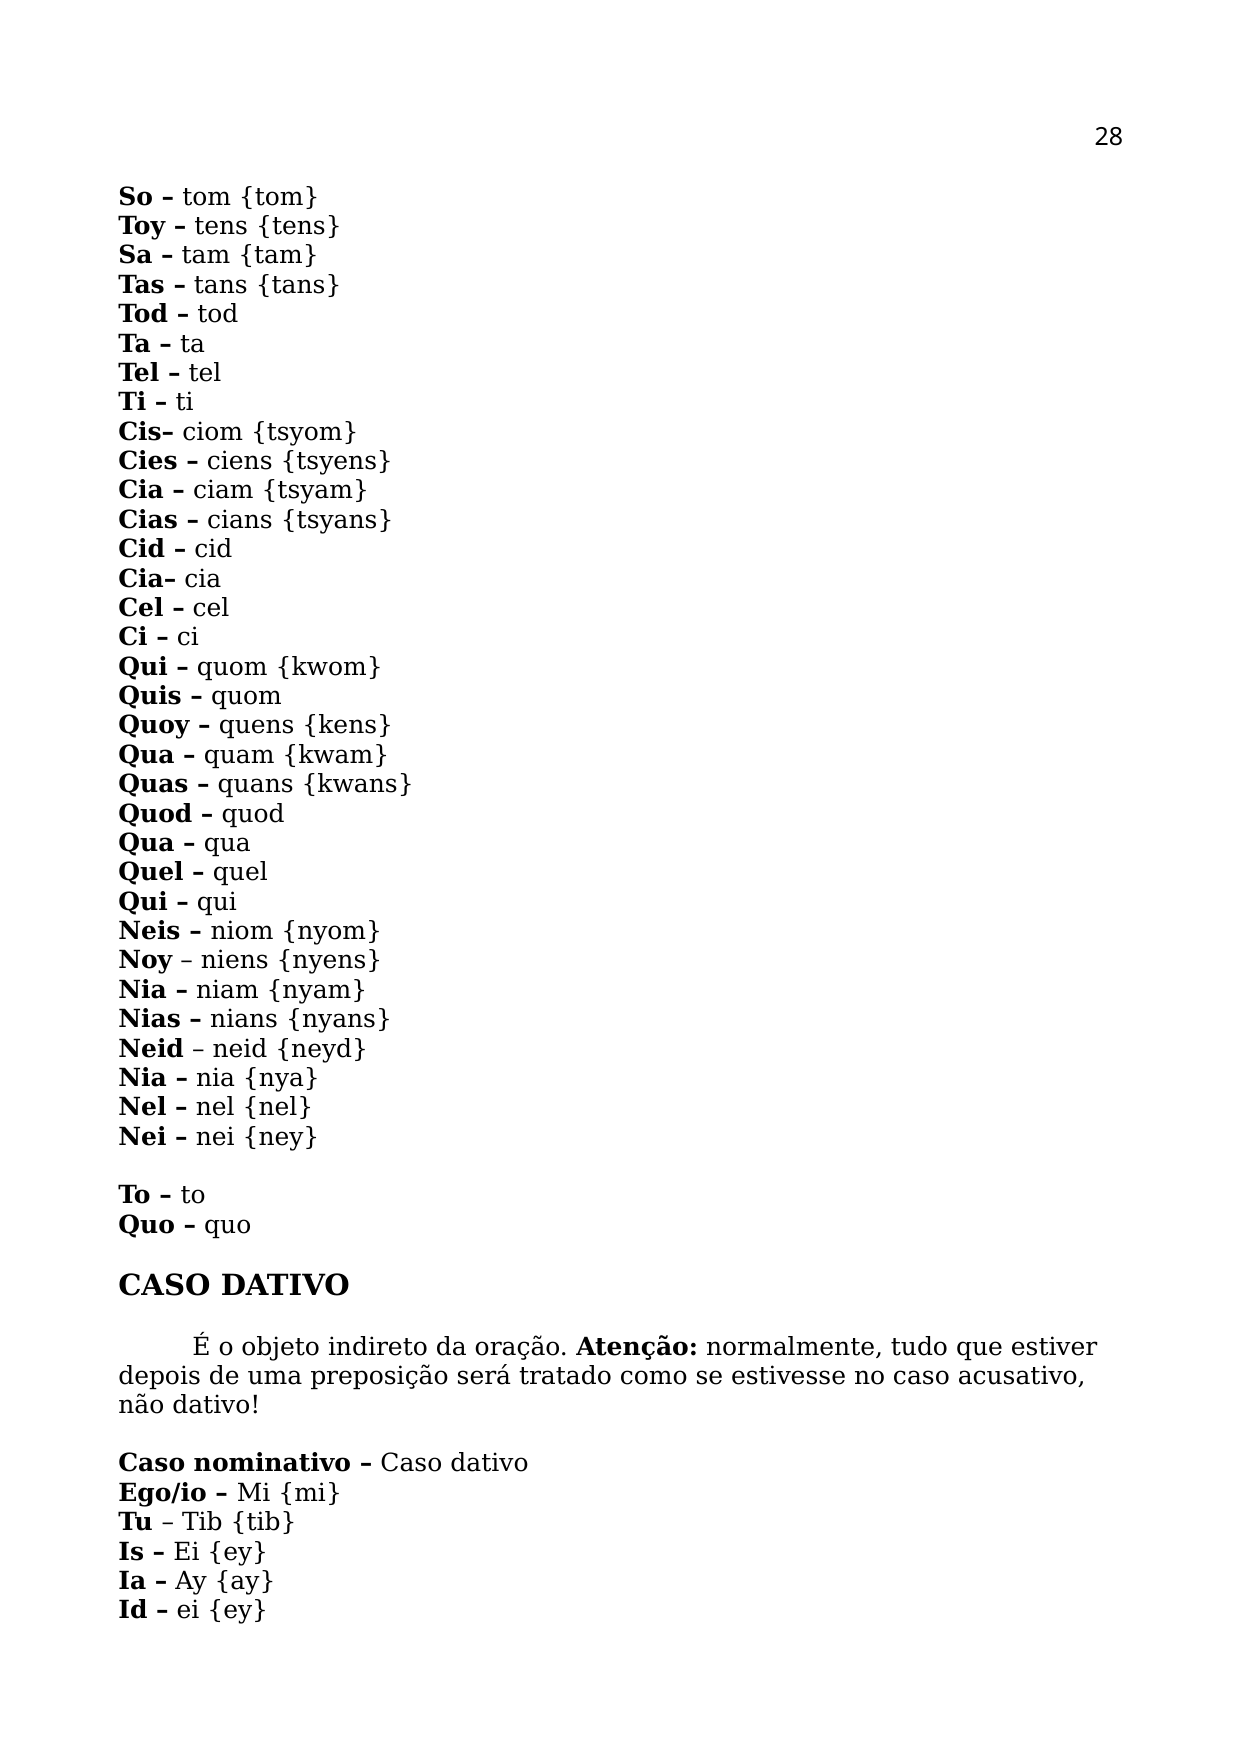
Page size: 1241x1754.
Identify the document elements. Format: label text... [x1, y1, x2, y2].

text Nei – nei {ney} [118, 1122, 1123, 1151]
text Tas – tans {tans} [118, 270, 1123, 299]
text Noy – niens {nyens} [118, 945, 1123, 975]
text Qui – quom {kwom} [118, 652, 1123, 681]
text Cis– ciom {tsyom} [118, 417, 1123, 446]
text Cias – cians {tsyans} [118, 505, 1123, 534]
text Id – ei {ey} [118, 1595, 1123, 1625]
text Ego/io – Mi {mi} [118, 1478, 1123, 1507]
text So – tom {tom} [118, 182, 1123, 211]
text Cies – ciens {tsyens} [118, 446, 1123, 475]
text Quod – quod [118, 798, 1123, 828]
text Quis – quom [118, 681, 1123, 710]
text Is – Ei {ey} [118, 1537, 1123, 1566]
text Cel – cel [118, 593, 1123, 622]
text Nia – nia {nya} [118, 1063, 1123, 1092]
text Quas – quans {kwans} [118, 769, 1123, 798]
text Neid – neid {neyd} [118, 1033, 1123, 1063]
text Ta – ta [118, 328, 1123, 358]
subtitle CASO DATIVO [118, 1268, 1123, 1302]
text Cia– cia [118, 563, 1123, 593]
text Ti – ti [118, 387, 1123, 417]
text Tel – tel [118, 358, 1123, 387]
text Cia – ciam {tsyam} [118, 475, 1123, 505]
text Qua – qua [118, 828, 1123, 857]
text Quoy – quens {kens} [118, 710, 1123, 740]
text É o objeto indireto da oração. Atenção: normalmente, tudo que estiver depois de uma preposição será tratado como se estivesse no caso acusativo, não dativo! [118, 1332, 1123, 1419]
text Caso nominativo – Caso dativo [118, 1448, 1123, 1478]
text Quo – quo [118, 1209, 1123, 1239]
text To – to [118, 1180, 1123, 1209]
text Qui – qui [118, 887, 1123, 916]
text Tod – tod [118, 299, 1123, 328]
text Toy – tens {tens} [118, 211, 1123, 240]
text Nel – nel {nel} [118, 1092, 1123, 1122]
text Tu – Tib {tib} [118, 1507, 1123, 1537]
text Sa – tam {tam} [118, 240, 1123, 270]
text Neis – niom {nyom} [118, 916, 1123, 945]
text Nia – niam {nyam} [118, 975, 1123, 1004]
text Qua – quam {kwam} [118, 740, 1123, 769]
text Ia – Ay {ay} [118, 1566, 1123, 1595]
text Ci – ci [118, 622, 1123, 652]
text Nias – nians {nyans} [118, 1004, 1123, 1033]
text Quel – quel [118, 857, 1123, 887]
text Cid – cid [118, 534, 1123, 563]
